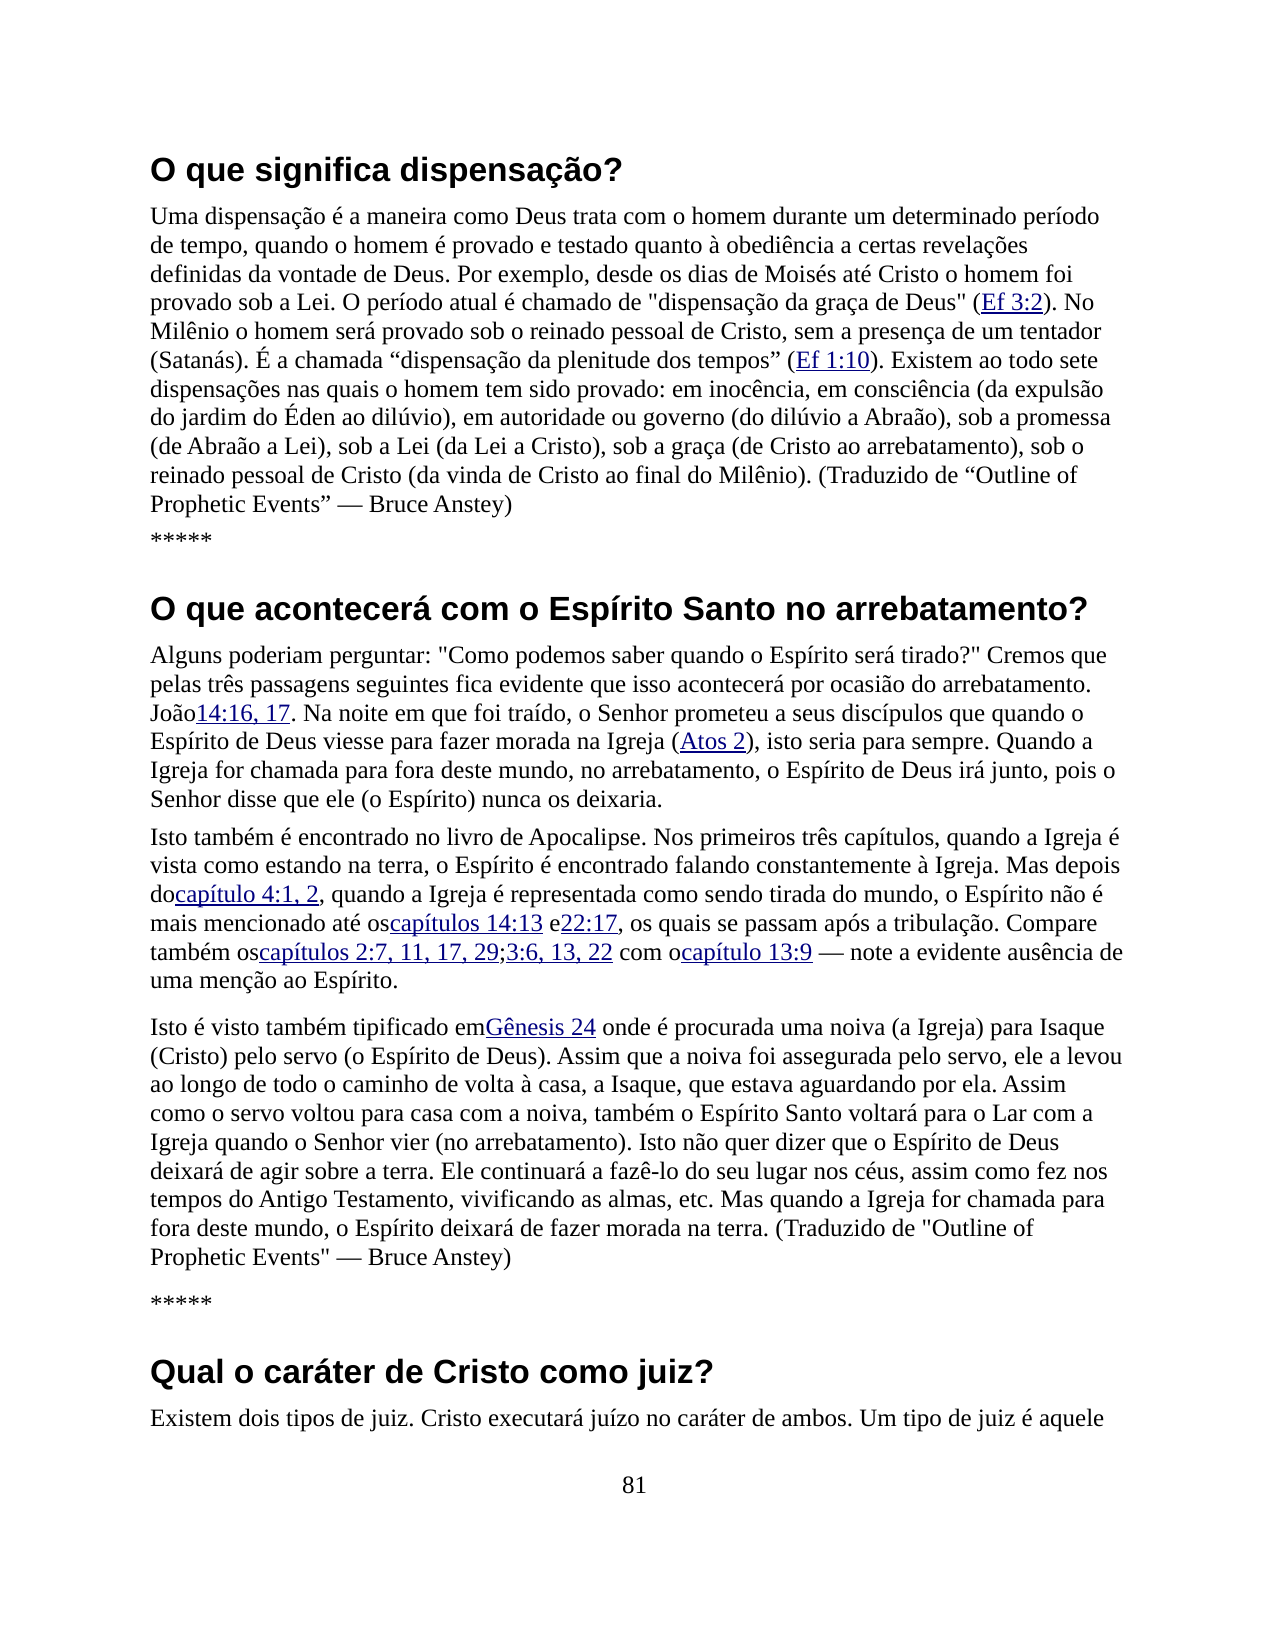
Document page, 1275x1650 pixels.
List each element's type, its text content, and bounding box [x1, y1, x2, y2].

text ***** [150, 526, 1125, 555]
text Isto é visto também tipificado emGênesis 24 onde é procurada uma noiva (a Igreja) para Isaque (Cristo) pelo servo (o Espírito de Deus). Assim que a noiva foi assegurada pelo servo, ele a levou ao longo de todo o caminho de volta à casa, a Isaque, que estava aguardando por ela. Assim como o servo voltou para casa com a noiva, também o Espírito Santo voltará para o Lar com a Igreja quando o Senhor vier (no arrebatamento). Isto não quer dizer que o Espírito de Deus deixará de agir sobre a terra. Ele continuará a fazê-lo do seu lugar nos céus, assim como fez nos tempos do Antigo Testamento, vivificando as almas, etc. Mas quando a Igreja for chamada para fora deste mundo, o Espírito deixará de fazer morada na terra. (Traduzido de "Outline of Prophetic Events" — Bruce Anstey) [150, 1012, 1125, 1271]
subtitle Qual o caráter de Cristo como juiz? [150, 1351, 1125, 1390]
text Alguns poderiam perguntar: "Como podemos saber quando o Espírito será tirado?" Cremos que pelas três passagens seguintes fica evidente que isso acontecerá por ocasião do arrebatamento. João14:16, 17. Na noite em que foi traído, o Senhor prometeu a seus discípulos que quando o Espírito de Deus viesse para fazer morada na Igreja (Atos 2), isto seria para sempre. Quando a Igreja for chamada para fora deste mundo, no arrebatamento, o Espírito de Deus irá junto, pois o Senhor disse que ele (o Espírito) nunca os deixaria. [150, 640, 1125, 813]
subtitle O que acontecerá com o Espírito Santo no arrebatamento? [150, 589, 1125, 628]
text Isto também é encontrado no livro de Apocalipse. Nos primeiros três capítulos, quando a Igreja é vista como estando na terra, o Espírito é encontrado falando constantemente à Igreja. Mas depois docapítulo 4:1, 2, quando a Igreja é representada como sendo tirada do mundo, o Espírito não é mais mencionado até oscapítulos 14:13 e22:17, os quais se passam após a tribulação. Compare também oscapítulos 2:7, 11, 17, 29;3:6, 13, 22 com ocapítulo 13:9 — note a evidente ausência de uma menção ao Espírito. [150, 822, 1125, 994]
subtitle O que significa dispensação? [150, 150, 1125, 189]
text Uma dispensação é a maneira como Deus trata com o homem durante um determinado período de tempo, quando o homem é provado e testado quanto à obediência a certas revelações definidas da vontade de Deus. Por exemplo, desde os dias de Moisés até Cristo o homem foi provado sob a Lei. O período atual é chamado de "dispensação da graça de Deus" (Ef 3:2). No Milênio o homem será provado sob o reinado pessoal de Cristo, sem a presença de um tentador (Satanás). É a chamada “dispensação da plenitude dos tempos” (Ef 1:10). Existem ao todo sete dispensações nas quais o homem tem sido provado: em inocência, em consciência (da expulsão do jardim do Éden ao dilúvio), em autoridade ou governo (do dilúvio a Abraão), sob a promessa (de Abraão a Lei), sob a Lei (da Lei a Cristo), sob a graça (de Cristo ao arrebatamento), sob o reinado pessoal de Cristo (da vinda de Cristo ao final do Milênio). (Traduzido de “Outline of Prophetic Events” — Bruce Anstey) [150, 201, 1125, 517]
text Existem dois tipos de juiz. Cristo executará juízo no caráter de ambos. Um tipo de juiz é aquele [150, 1403, 1125, 1431]
text ***** [150, 1289, 1125, 1317]
